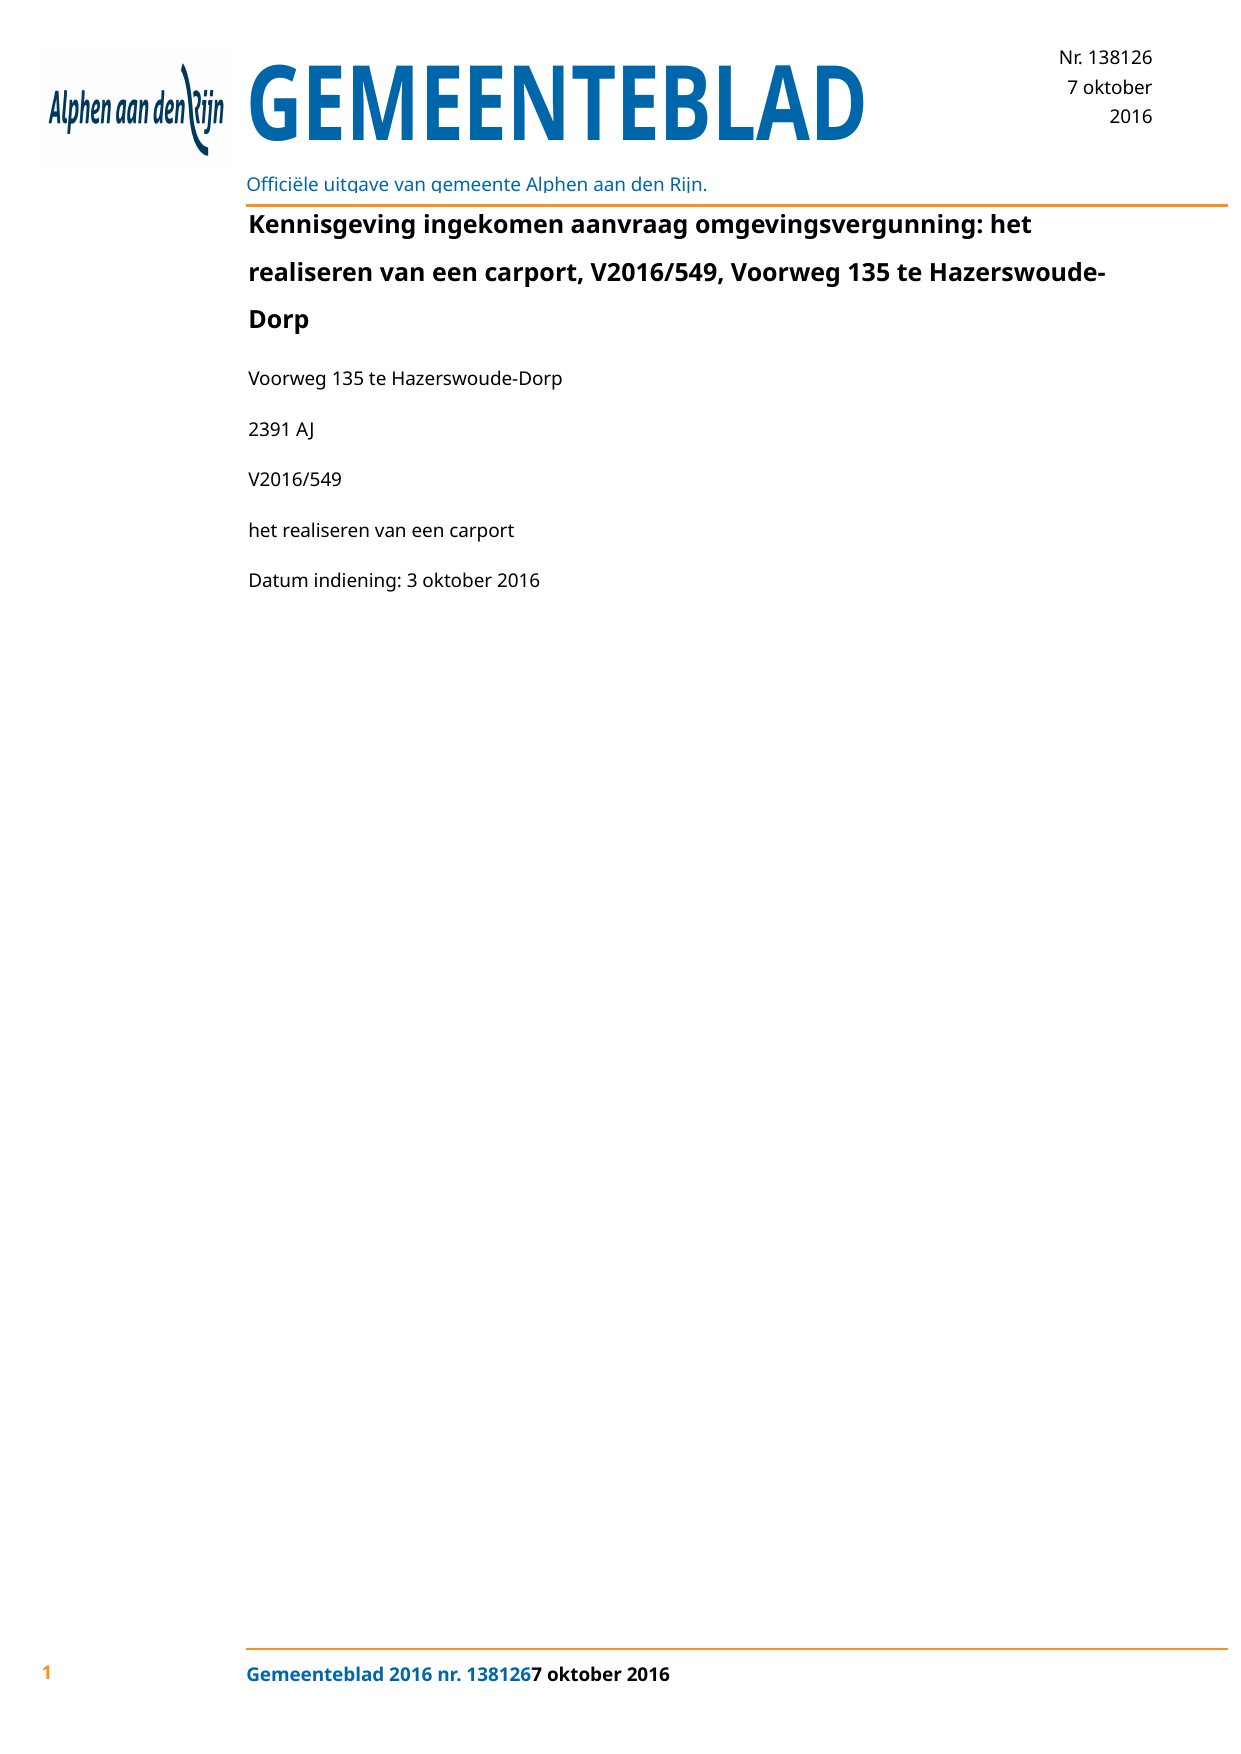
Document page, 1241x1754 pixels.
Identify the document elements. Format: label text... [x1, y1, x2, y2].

text 2391 AJ [248, 416, 1152, 442]
picture [41, 47, 231, 172]
text Datum indiening: 3 oktober 2016 [248, 567, 1152, 593]
text V2016/549 [248, 466, 1152, 492]
text het realiseren van een carport [248, 517, 1152, 542]
text Voorweg 135 te Hazerswoude-Dorp [248, 366, 1152, 391]
text Kennisgeving ingekomen aanvraag omgevingsvergunning: het realiseren van een carport, V2016/549, Voorweg 135 te Hazerswoude-Dorp [248, 207, 1152, 336]
